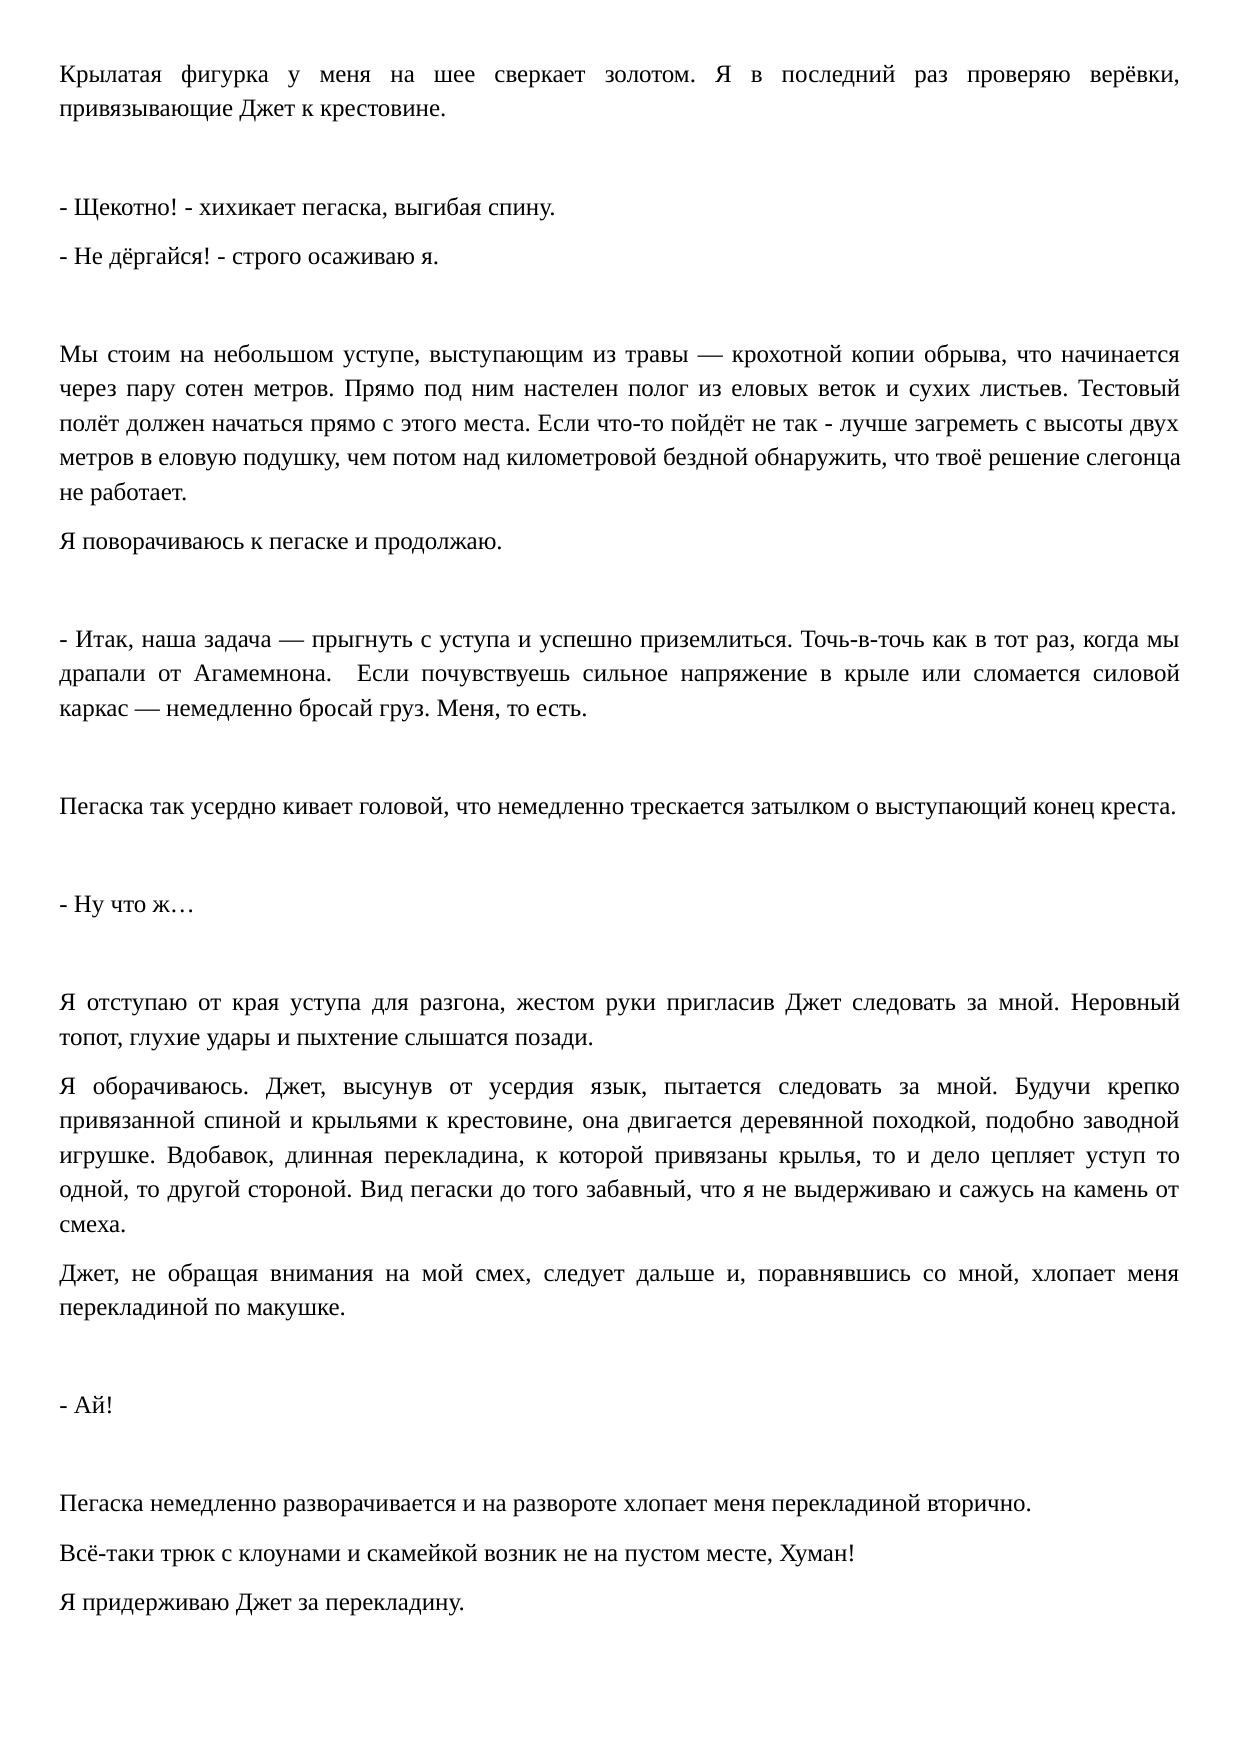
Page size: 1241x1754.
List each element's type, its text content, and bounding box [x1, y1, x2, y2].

text Я отступаю от края уступа для разгона, жестом руки пригласив Джет следовать за мной. Неровный топот, глухие удары и пыхтение слышатся позади. [59, 987, 1181, 1051]
text Я поворачиваюсь к пегаске и продолжаю. [59, 526, 1181, 554]
text Всё-таки трюк с клоунами и скамейкой возник не на пустом месте, Хуман! [59, 1538, 1181, 1566]
text - Не дёргайся! - строго осаживаю я. [59, 241, 1181, 269]
text Мы стоим на небольшом уступе, выступающим из травы — крохотной копии обрыва, что начинается через пару сотен метров. Прямо под ним настелен полог из еловых веток и сухих листьев. Тестовый полёт должен начаться прямо с этого места. Если что-то пойдёт не так - лучше загреметь с высоты двух метров в еловую подушку, чем потом над километровой бездной обнаружить, что твоё решение слегонца не работает. [59, 339, 1181, 506]
text Пегаска немедленно разворачивается и на развороте хлопает меня перекладиной вторично. [59, 1488, 1181, 1517]
text Я придерживаю Джет за перекладину. [59, 1587, 1181, 1615]
text Я оборачиваюсь. Джет, высунув от усердия язык, пытается следовать за мной. Будучи крепко привязанной спиной и крыльями к крестовине, она двигается деревянной походкой, подобно заводной игрушке. Вдобавок, длинная перекладина, к которой привязаны крылья, то и дело цепляет уступ то одной, то другой стороной. Вид пегаски до того забавный, что я не выдерживаю и сажусь на камень от смеха. [59, 1071, 1181, 1237]
text - Ну что ж… [59, 889, 1181, 918]
text Пегаска так усердно кивает головой, что немедленно трескается затылком о выступающий конец креста. [59, 791, 1181, 820]
text - Щекотно! - хихикает пегаска, выгибая спину. [59, 192, 1181, 220]
text - Итак, наша задача — прыгнуть с уступа и успешно приземлиться. Точь-в-точь как в тот раз, когда мы драпали от Агамемнона. Если почувствуешь сильное напряжение в крыле или сломается силовой каркас — немедленно бросай груз. Меня, то есть. [59, 624, 1181, 722]
text Джет, не обращая внимания на мой смех, следует дальше и, поравнявшись со мной, хлопает меня перекладиной по макушке. [59, 1258, 1181, 1321]
text Крылатая фигурка у меня на шее сверкает золотом. Я в последний раз проверяю верёвки, привязывающие Джет к крестовине. [59, 59, 1181, 122]
text - Ай! [59, 1390, 1181, 1419]
